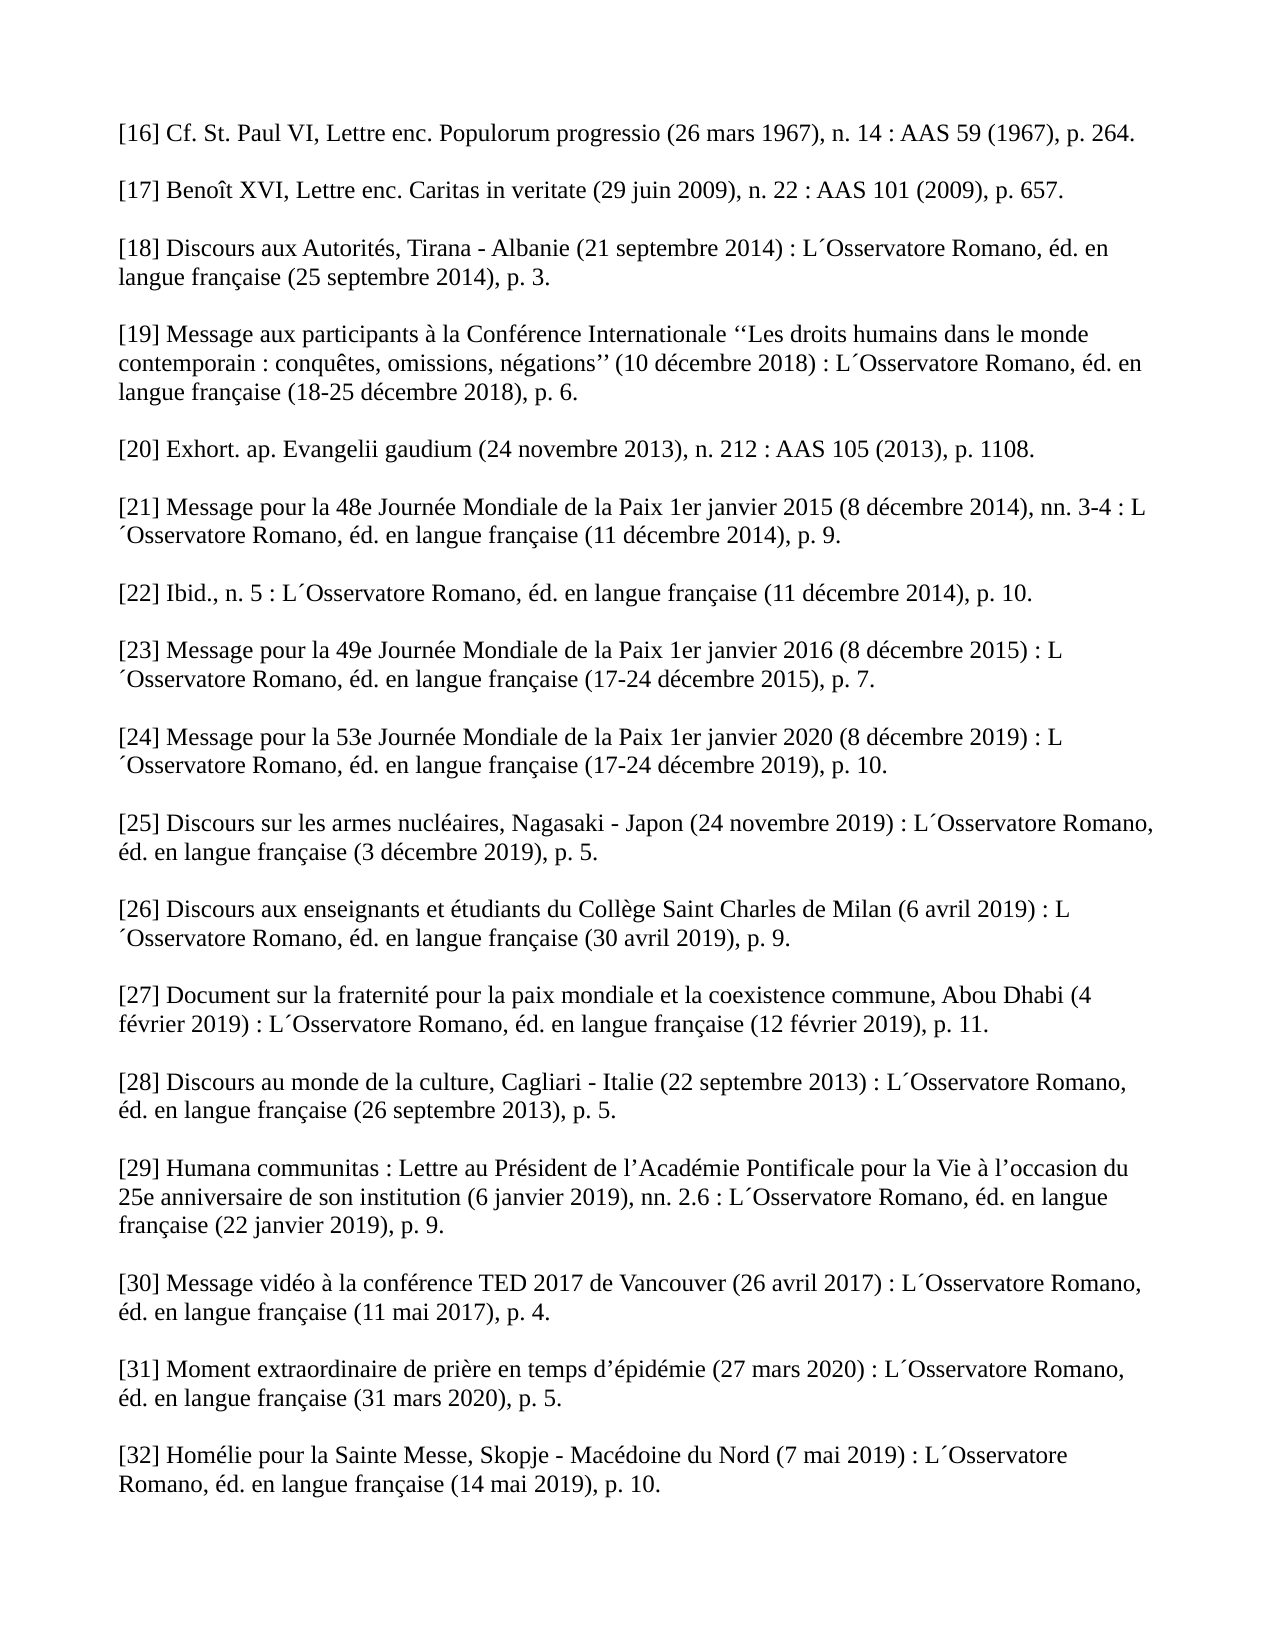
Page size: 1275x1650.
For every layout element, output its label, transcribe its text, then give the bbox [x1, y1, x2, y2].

text [19] Message aux participants à la Conférence Internationale ‘‘Les droits humains dans le monde contemporain : conquêtes, omissions, négations’’ (10 décembre 2018) : L´Osservatore Romano, éd. en langue française (18-25 décembre 2018), p. 6. [118, 319, 1157, 406]
text [27] Document sur la fraternité pour la paix mondiale et la coexistence commune, Abou Dhabi (4 février 2019) : L´Osservatore Romano, éd. en langue française (12 février 2019), p. 11. [118, 981, 1157, 1038]
text [17] Benoît XVI, Lettre enc. Caritas in veritate (29 juin 2009), n. 22 : AAS 101 (2009), p. 657. [118, 176, 1157, 204]
text [16] Cf. St. Paul VI, Lettre enc. Populorum progressio (26 mars 1967), n. 14 : AAS 59 (1967), p. 264. [118, 118, 1157, 147]
text [18] Discours aux Autorités, Tirana - Albanie (21 septembre 2014) : L´Osservatore Romano, éd. en langue française (25 septembre 2014), p. 3. [118, 233, 1157, 291]
text [31] Moment extraordinaire de prière en temps d’épidémie (27 mars 2020) : L´Osservatore Romano, éd. en langue française (31 mars 2020), p. 5. [118, 1354, 1157, 1412]
text [29] Humana communitas : Lettre au Président de l’Académie Pontificale pour la Vie à l’occasion du 25e anniversaire de son institution (6 janvier 2019), nn. 2.6 : L´Osservatore Romano, éd. en langue française (22 janvier 2019), p. 9. [118, 1153, 1157, 1239]
text [24] Message pour la 53e Journée Mondiale de la Paix 1er janvier 2020 (8 décembre 2019) : L´Osservatore Romano, éd. en langue française (17-24 décembre 2019), p. 10. [118, 722, 1157, 779]
text [22] Ibid., n. 5 : L´Osservatore Romano, éd. en langue française (11 décembre 2014), p. 10. [118, 578, 1157, 607]
text [32] Homélie pour la Sainte Messe, Skopje - Macédoine du Nord (7 mai 2019) : L´Osservatore Romano, éd. en langue française (14 mai 2019), p. 10. [118, 1441, 1157, 1498]
text [20] Exhort. ap. Evangelii gaudium (24 novembre 2013), n. 212 : AAS 105 (2013), p. 1108. [118, 434, 1157, 463]
text [26] Discours aux enseignants et étudiants du Collège Saint Charles de Milan (6 avril 2019) : L´Osservatore Romano, éd. en langue française (30 avril 2019), p. 9. [118, 894, 1157, 952]
text [25] Discours sur les armes nucléaires, Nagasaki - Japon (24 novembre 2019) : L´Osservatore Romano, éd. en langue française (3 décembre 2019), p. 5. [118, 808, 1157, 866]
text [23] Message pour la 49e Journée Mondiale de la Paix 1er janvier 2016 (8 décembre 2015) : L´Osservatore Romano, éd. en langue française (17-24 décembre 2015), p. 7. [118, 636, 1157, 693]
text [21] Message pour la 48e Journée Mondiale de la Paix 1er janvier 2015 (8 décembre 2014), nn. 3-4 : L´Osservatore Romano, éd. en langue française (11 décembre 2014), p. 9. [118, 492, 1157, 549]
text [30] Message vidéo à la conférence TED 2017 de Vancouver (26 avril 2017) : L´Osservatore Romano, éd. en langue française (11 mai 2017), p. 4. [118, 1268, 1157, 1326]
text [28] Discours au monde de la culture, Cagliari - Italie (22 septembre 2013) : L´Osservatore Romano, éd. en langue française (26 septembre 2013), p. 5. [118, 1067, 1157, 1124]
